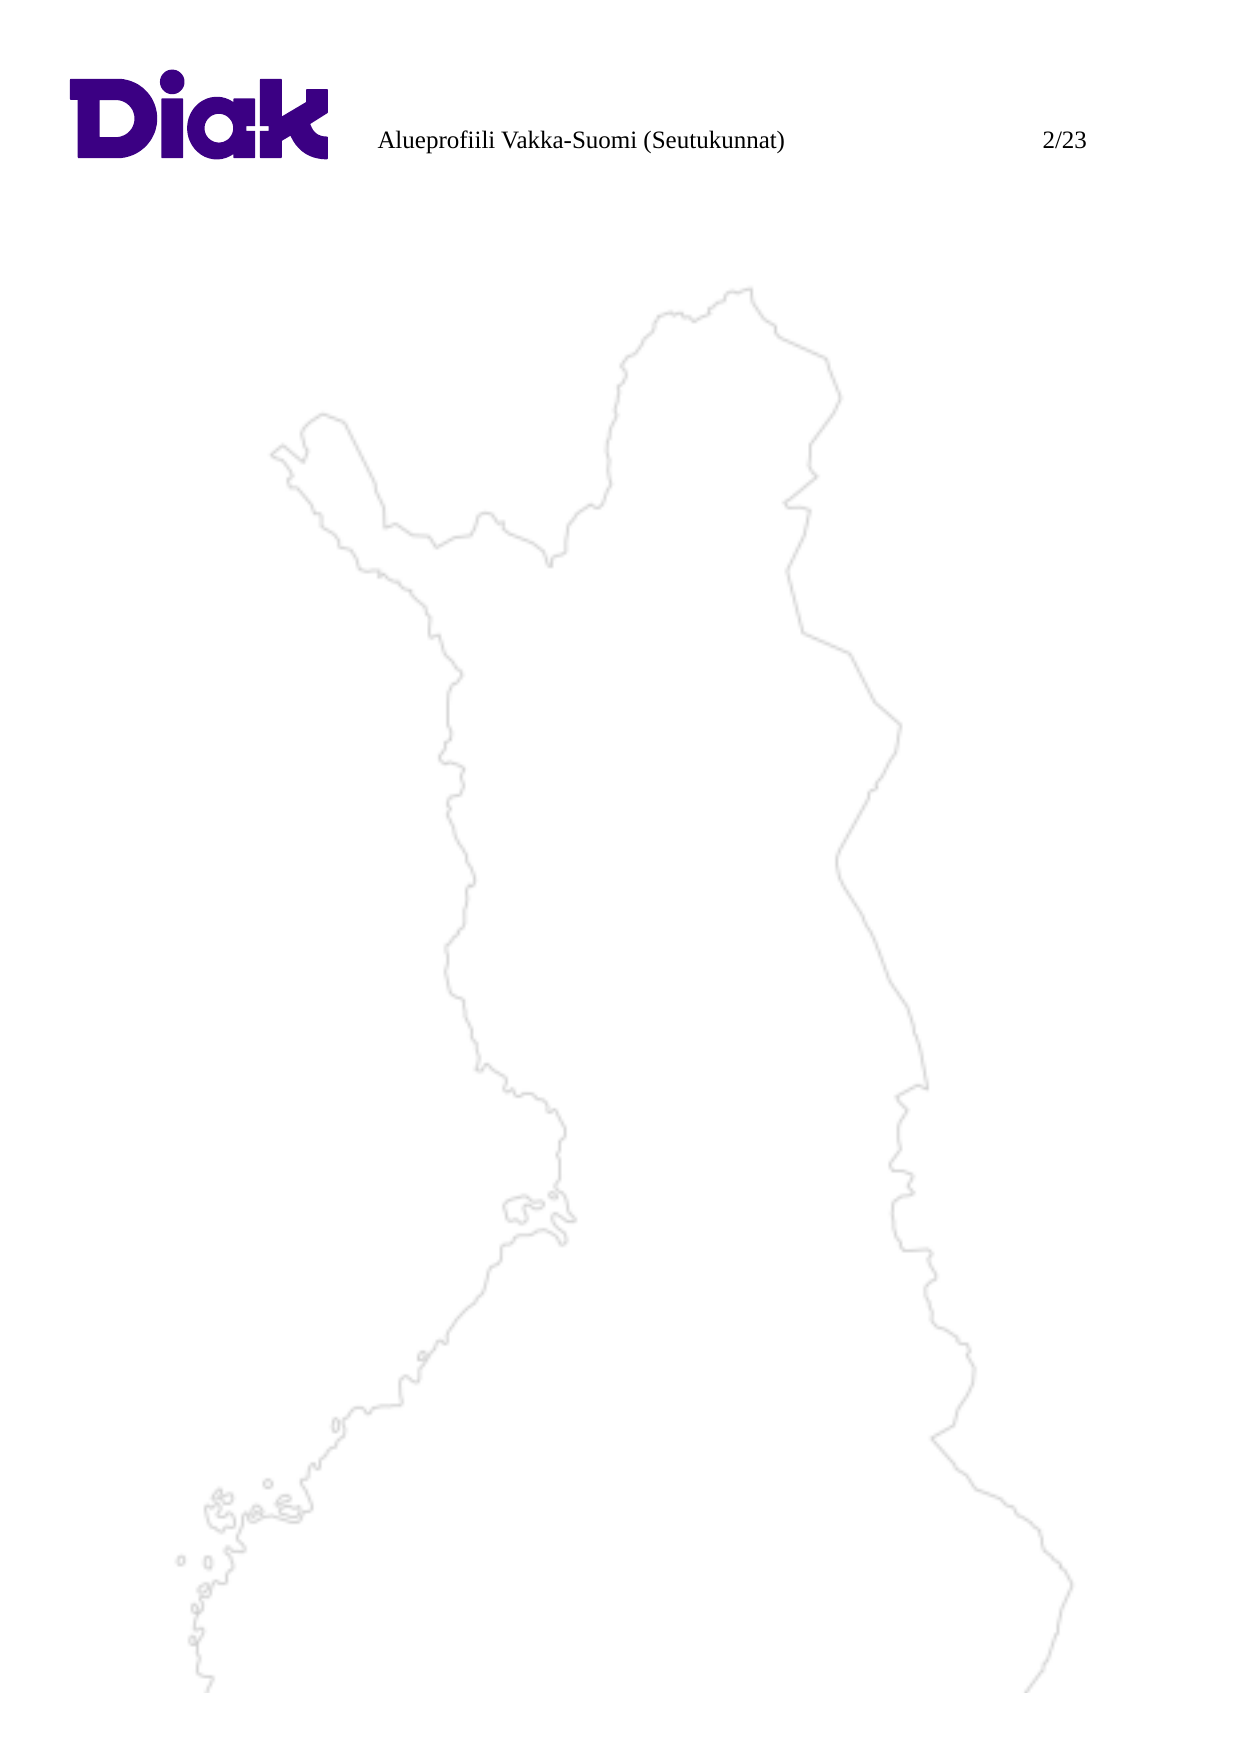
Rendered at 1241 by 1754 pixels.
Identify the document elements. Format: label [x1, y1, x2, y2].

picture [61, 196, 1179, 1693]
